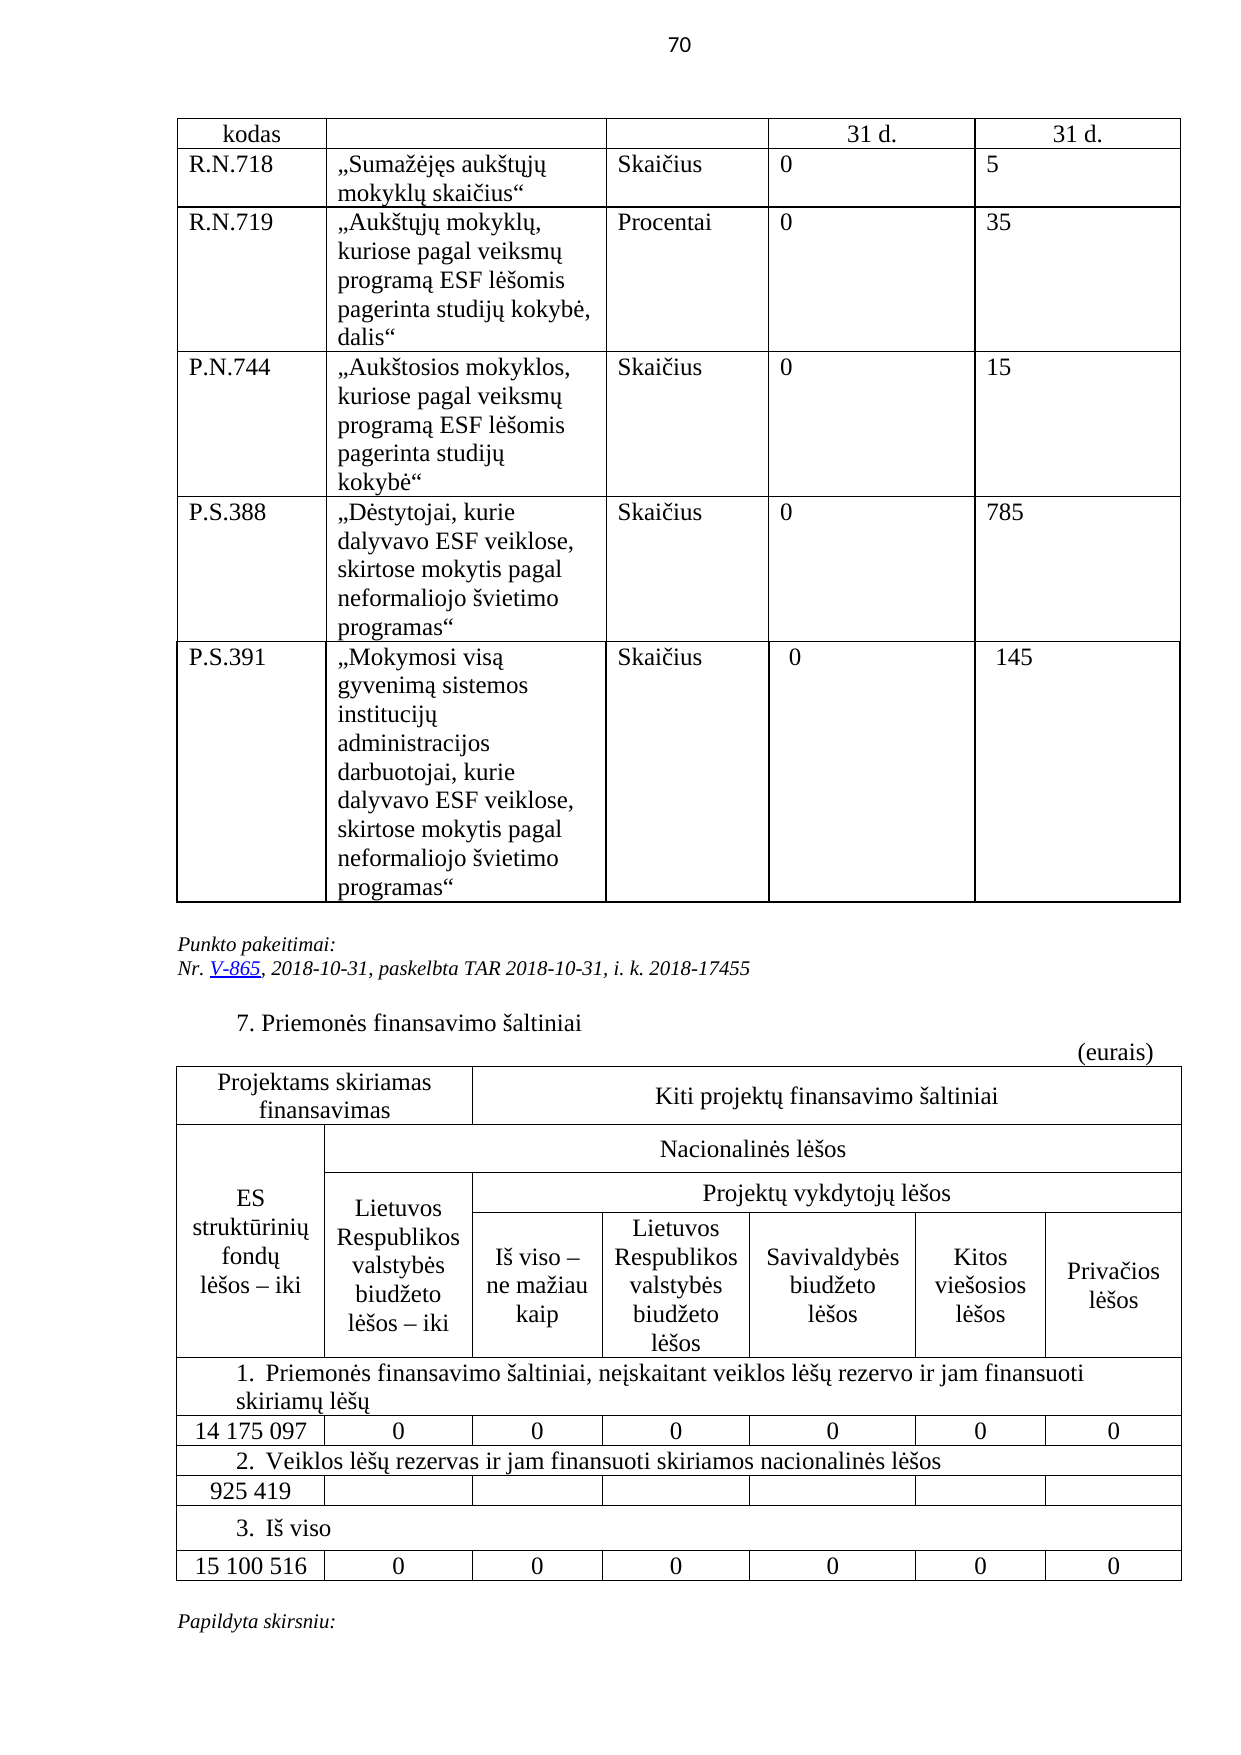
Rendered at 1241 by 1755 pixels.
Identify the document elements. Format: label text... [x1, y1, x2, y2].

table_cell 0 [1046, 1416, 1181, 1445]
table_cell R.N.718 [178, 149, 326, 206]
table_cell 0 [603, 1416, 749, 1445]
table_cell 15 [976, 352, 1180, 496]
table_cell „Aukštosios mokyklos, kuriose pagal veiksmų programą ESF lėšomis pagerinta studijų kokybė“ [327, 352, 606, 496]
table_header 31 d. [769, 119, 974, 148]
table_cell Procentai [607, 208, 768, 351]
table_cell 14 175 097 [177, 1416, 324, 1445]
table_cell [1046, 1476, 1181, 1504]
table_cell Kitos viešosios lėšos [916, 1213, 1045, 1357]
table_cell 0 [603, 1551, 749, 1579]
table_cell 35 [976, 208, 1180, 351]
table_header 31 d. [976, 119, 1180, 148]
table_cell Skaičius [607, 497, 768, 641]
table_cell 0 [916, 1416, 1045, 1445]
text Nr. V-865, 2018-10-31, paskelbta TAR 2018-10-31, i. k. 2018-17455 [177, 956, 1181, 979]
table_cell „Dėstytojai, kurie dalyvavo ESF veiklose, skirtose mokytis pagal neformaliojo švietimo programas“ [327, 497, 606, 641]
text 7. Priemonės finansavimo šaltiniai [177, 1008, 1181, 1037]
table_cell 0 [916, 1551, 1045, 1579]
table_cell 0 [770, 642, 974, 901]
table_header [607, 119, 768, 148]
table_cell „Sumažėjęs aukštųjų mokyklų skaičius“ [327, 149, 606, 206]
table_cell 1. Priemonės finansavimo šaltiniai, neįskaitant veiklos lėšų rezervo ir jam finansuoti skiriamų lėšų [177, 1358, 1181, 1415]
table_cell 145 [976, 642, 1179, 901]
table_cell Iš viso – ne mažiau kaip [473, 1213, 602, 1357]
table_cell Lietuvos Respublikos valstybės biudžeto lėšos [603, 1213, 749, 1357]
table_cell 5 [976, 149, 1180, 206]
table_cell 15 100 516 [177, 1551, 324, 1579]
table_cell P.S.391 [178, 642, 325, 901]
table_cell 3. Iš viso [177, 1506, 1181, 1550]
table_cell Skaičius [607, 352, 768, 496]
table_cell 0 [473, 1416, 602, 1445]
table_cell [473, 1476, 602, 1504]
table_header Kiti projektų finansavimo šaltiniai [473, 1067, 1181, 1124]
table_cell 0 [769, 208, 974, 351]
table_cell 925 419 [177, 1476, 324, 1504]
table_header kodas [178, 119, 326, 148]
table_cell Savivaldybės biudžeto lėšos [750, 1213, 915, 1357]
table_cell [325, 1476, 472, 1504]
table_cell [603, 1476, 749, 1504]
table_cell Nacionalinės lėšos [325, 1125, 1181, 1172]
table_cell 0 [473, 1551, 602, 1579]
text (eurais) [177, 1037, 1181, 1066]
table_cell 0 [325, 1551, 472, 1579]
table_cell R.N.719 [178, 208, 326, 351]
table_cell 0 [750, 1416, 915, 1445]
table_cell 0 [750, 1551, 915, 1579]
table_cell ES struktūrinių fondų lėšos – iki [177, 1125, 324, 1357]
text Punkto pakeitimai: [177, 931, 1181, 956]
table_cell „Mokymosi visą gyvenimą sistemos institucijų administracijos darbuotojai, kurie dalyvavo ESF veiklose, skirtose mokytis pagal neformaliojo švietimo programas“ [327, 642, 605, 901]
table_cell 785 [976, 497, 1180, 641]
text Papildyta skirsniu: [177, 1609, 1181, 1633]
table_cell P.S.388 [178, 497, 326, 641]
table_cell [750, 1476, 915, 1504]
table_cell 0 [769, 149, 974, 206]
table_cell Projektų vykdytojų lėšos [473, 1173, 1181, 1212]
table_cell Privačios lėšos [1046, 1213, 1181, 1357]
table_header [327, 119, 606, 148]
table_cell 2. Veiklos lėšų rezervas ir jam finansuoti skiriamos nacionalinės lėšos [177, 1446, 1181, 1475]
table_cell 0 [325, 1416, 472, 1445]
table_cell Skaičius [607, 149, 768, 206]
table_cell 0 [1046, 1551, 1181, 1579]
table_cell [916, 1476, 1045, 1504]
table_cell P.N.744 [178, 352, 326, 496]
table_cell 0 [769, 352, 974, 496]
table_header Projektams skiriamas finansavimas [177, 1067, 472, 1124]
table_cell „Aukštųjų mokyklų, kuriose pagal veiksmų programą ESF lėšomis pagerinta studijų kokybė, dalis“ [327, 208, 606, 351]
table_cell 0 [769, 497, 974, 641]
table_cell Lietuvos Respublikos valstybės biudžeto lėšos – iki [325, 1173, 472, 1357]
table_cell Skaičius [607, 642, 768, 901]
